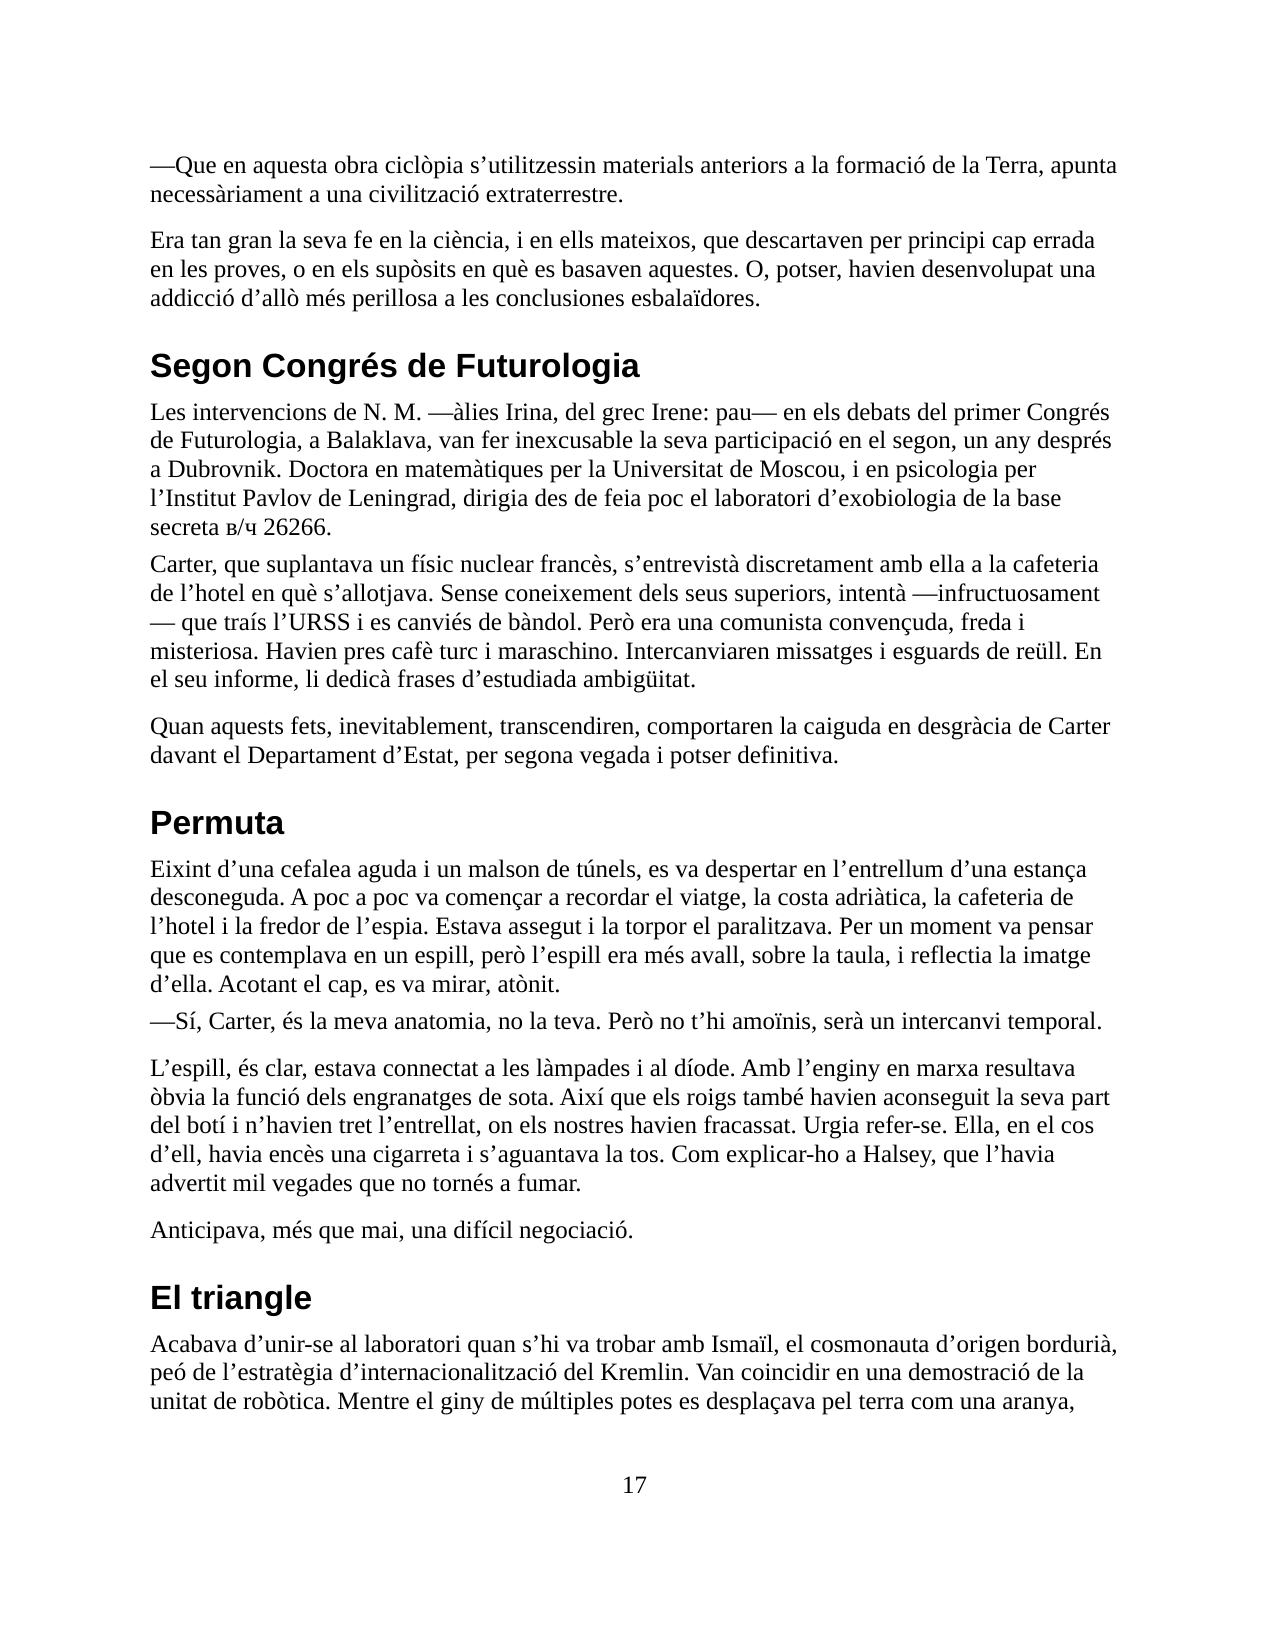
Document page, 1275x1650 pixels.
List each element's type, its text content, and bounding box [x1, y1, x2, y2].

subtitle Segon Congrés de Futurologia [150, 346, 1125, 384]
text Anticipava, més que mai, una difícil negociació. [150, 1215, 1125, 1243]
text Eixint d’una cefalea aguda i un malson de túnels, es va despertar en l’entrellum d’una estança desconeguda. A poc a poc va començar a recordar el viatge, la costa adriàtica, la cafeteria de l’hotel i la fredor de l’espia. Estava assegut i la torpor el paralitzava. Per un moment va pensar que es contemplava en un espill, però l’espill era més avall, sobre la taula, i reflectia la imatge d’ella. Acotant el cap, es va mirar, atònit. [150, 854, 1125, 997]
text Era tan gran la seva fe en la ciència, i en ells mateixos, que descartaven per principi cap errada en les proves, o en els supòsits en què es basaven aquestes. O, potser, havien desenvolupat una addicció d’allò més perillosa a les conclusiones esbalaïdores. [150, 225, 1125, 312]
text —Que en aquesta obra ciclòpia s’utilitzessin materials anteriors a la formació de la Terra, apunta necessàriament a una civilització extraterrestre. [150, 150, 1125, 207]
subtitle Permuta [150, 803, 1125, 841]
text —Sí, Carter, és la meva anatomia, no la teva. Però no t’hi amoïnis, serà un intercanvi temporal. [150, 1006, 1125, 1035]
text Les intervencions de N. M. —àlies Irina, del grec Irene: pau— en els debats del primer Congrés de Futurologia, a Balaklava, van fer inexcusable la seva participació en el segon, un any després a Dubrovnik. Doctora en matemàtiques per la Universitat de Moscou, i en psicologia per l’Institut Pavlov de Leningrad, dirigia des de feia poc el laboratori d’exobiologia de la base secreta в/ч 26266. [150, 397, 1125, 541]
text L’espill, és clar, estava connectat a les làmpades i al díode. Amb l’enginy en marxa resultava òbvia la funció dels engranatges de sota. Així que els roigs també havien aconseguit la seva part del botí i n’havien tret l’entrellat, on els nostres havien fracassat. Urgia refer-se. Ella, en el cos d’ell, havia encès una cigarreta i s’aguantava la tos. Com explicar-ho a Halsey, que l’havia advertit mil vegades que no tornés a fumar. [150, 1053, 1125, 1197]
text Acabava d’unir-se al laboratori quan s’hi va trobar amb Ismaïl, el cosmonauta d’origen bordurià, peó de l’estratègia d’internacionalització del Kremlin. Van coincidir en una demostració de la unitat de robòtica. Mentre el giny de múltiples potes es desplaçava pel terra com una aranya, [150, 1329, 1125, 1415]
text Carter, que suplantava un físic nuclear francès, s’entrevistà discretament amb ella a la cafeteria de l’hotel en què s’allotjava. Sense coneixement dels seus superiors, intentà —infructuosament— que traís l’URSS i es canviés de bàndol. Però era una comunista convençuda, freda i misteriosa. Havien pres cafè turc i maraschino. Intercanviaren missatges i esguards de reüll. En el seu informe, li dedicà frases d’estudiada ambigüitat. [150, 549, 1125, 693]
subtitle El triangle [150, 1277, 1125, 1316]
text Quan aquests fets, inevitablement, transcendiren, comportaren la caiguda en desgràcia de Carter davant el Departament d’Estat, per segona vegada i potser definitiva. [150, 711, 1125, 769]
